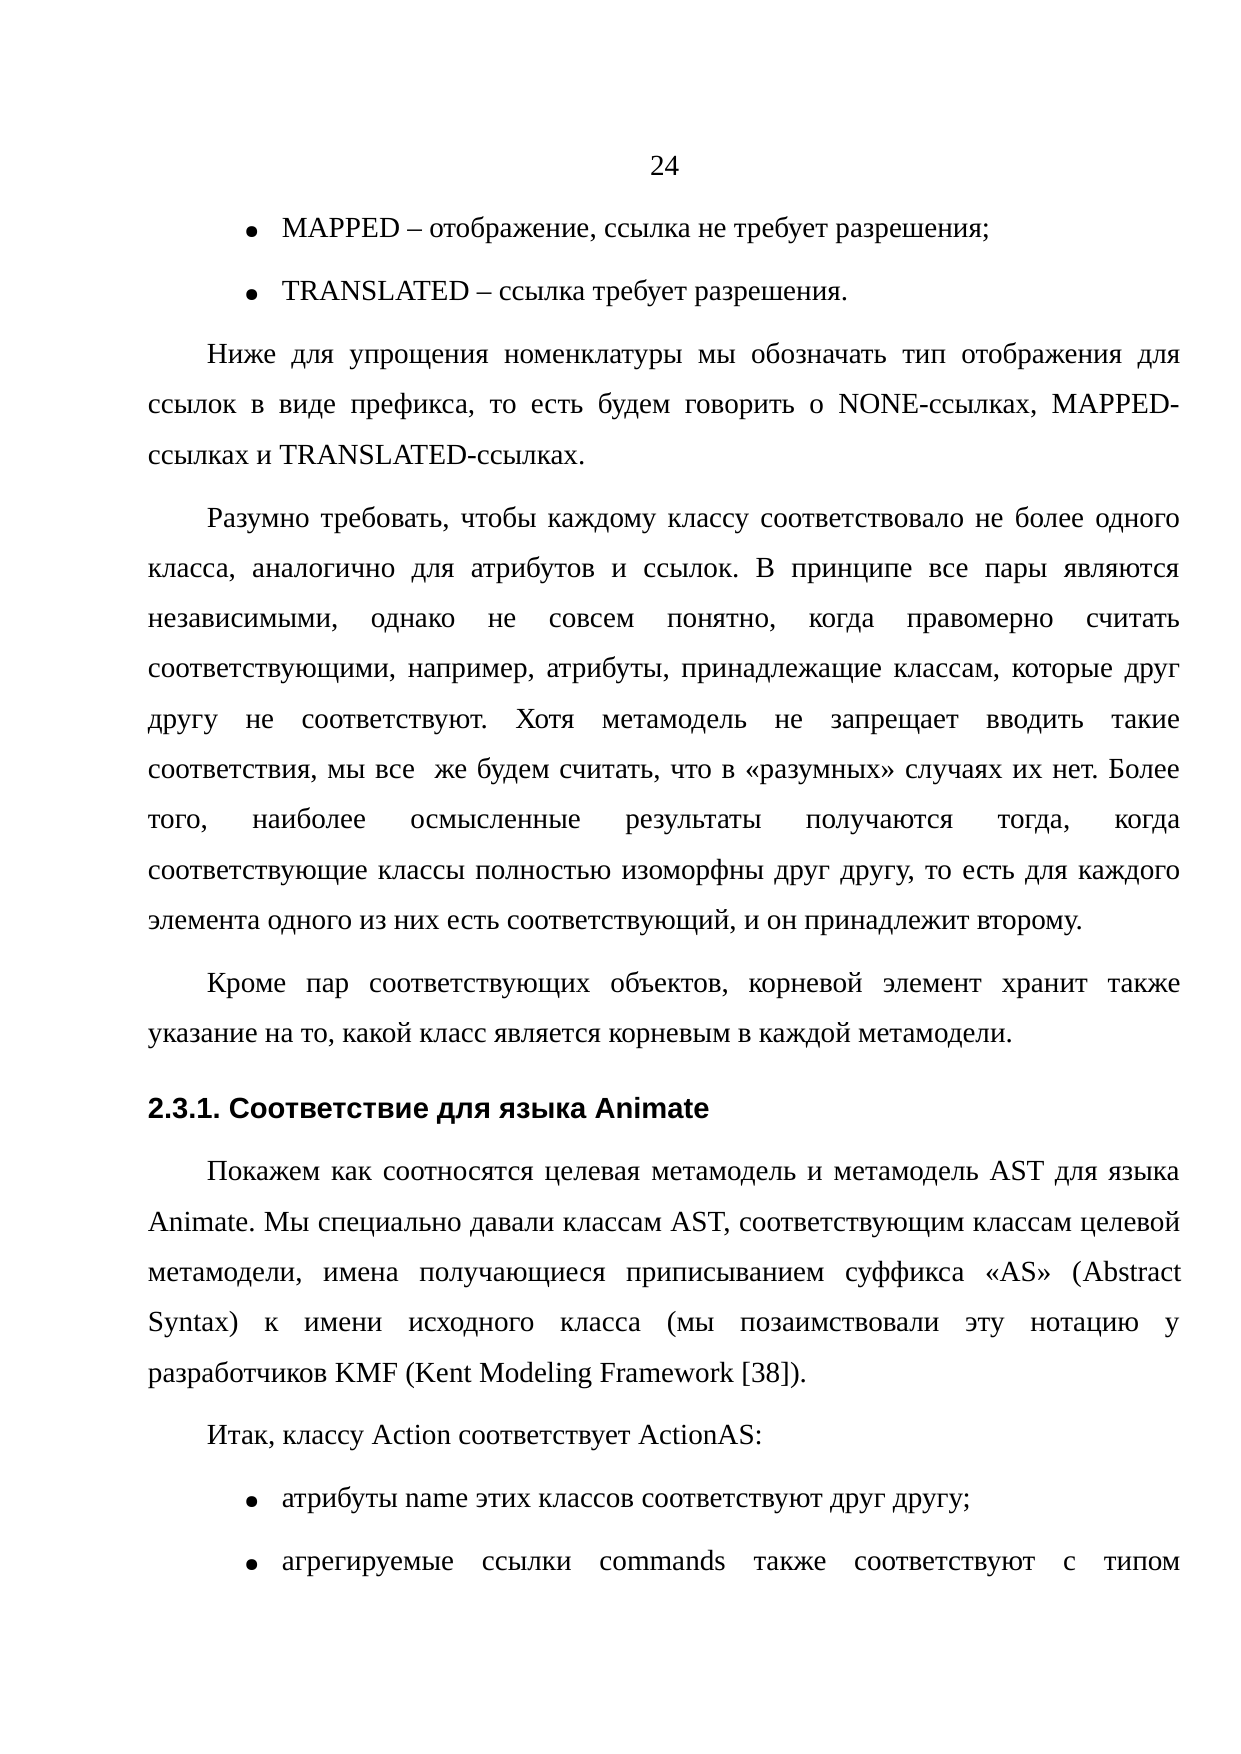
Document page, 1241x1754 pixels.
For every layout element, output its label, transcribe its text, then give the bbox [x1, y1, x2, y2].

text Итак, классу Action соответствует ActionAS: [148, 1417, 1181, 1451]
text Разумно требовать, чтобы каждому классу соответствовало не более одного класса, аналогично для атрибутов и ссылок. В принципе все пары являются независимыми, однако не совсем понятно, когда правомерно считать соответствующими, например, атрибуты, принадлежащие классам, которые друг другу не соответствуют. Хотя метамодель не запрещает вводить такие соответствия, мы все же будем считать, что в «разумных» случаях их нет. Более того, наиболее осмысленные результаты получаются тогда, когда соответствующие классы полностью изоморфны друг другу, то есть для каждого элемента одного из них есть соответствующий, и он принадлежит второму. [148, 500, 1181, 936]
list агрегируемые ссылки commands также соответствуют с типом [185, 1543, 1181, 1577]
list атрибуты name этих классов соответствуют друг другу; [185, 1480, 1181, 1514]
subtitle Соответствие для языка Animate [148, 1091, 1181, 1124]
list TRANSLATED – ссылка требует разрешения. [185, 273, 1181, 307]
list MAPPED – отображение, ссылка не требует разрешения; [185, 211, 1181, 244]
text Ниже для упрощения номенклатуры мы обозначать тип отображения для ссылок в виде префикса, то есть будем говорить о NONE-ссылках, MAPPED-ссылках и TRANSLATED-ссылках. [148, 336, 1181, 470]
text Покажем как соотносятся целевая метамодель и метамодель AST для языка Animate. Мы специально давали классам AST, соответствующим классам целевой метамодели, имена получающиеся приписыванием суффикса «AS» (Abstract Syntax) к имени исходного класса (мы позаимствовали эту нотацию у разработчиков KMF (Kent Modeling Framework [38]). [148, 1153, 1181, 1388]
text Кроме пар соответствующих объектов, корневой элемент хранит также указание на то, какой класс является корневым в каждой метамодели. [148, 965, 1181, 1049]
